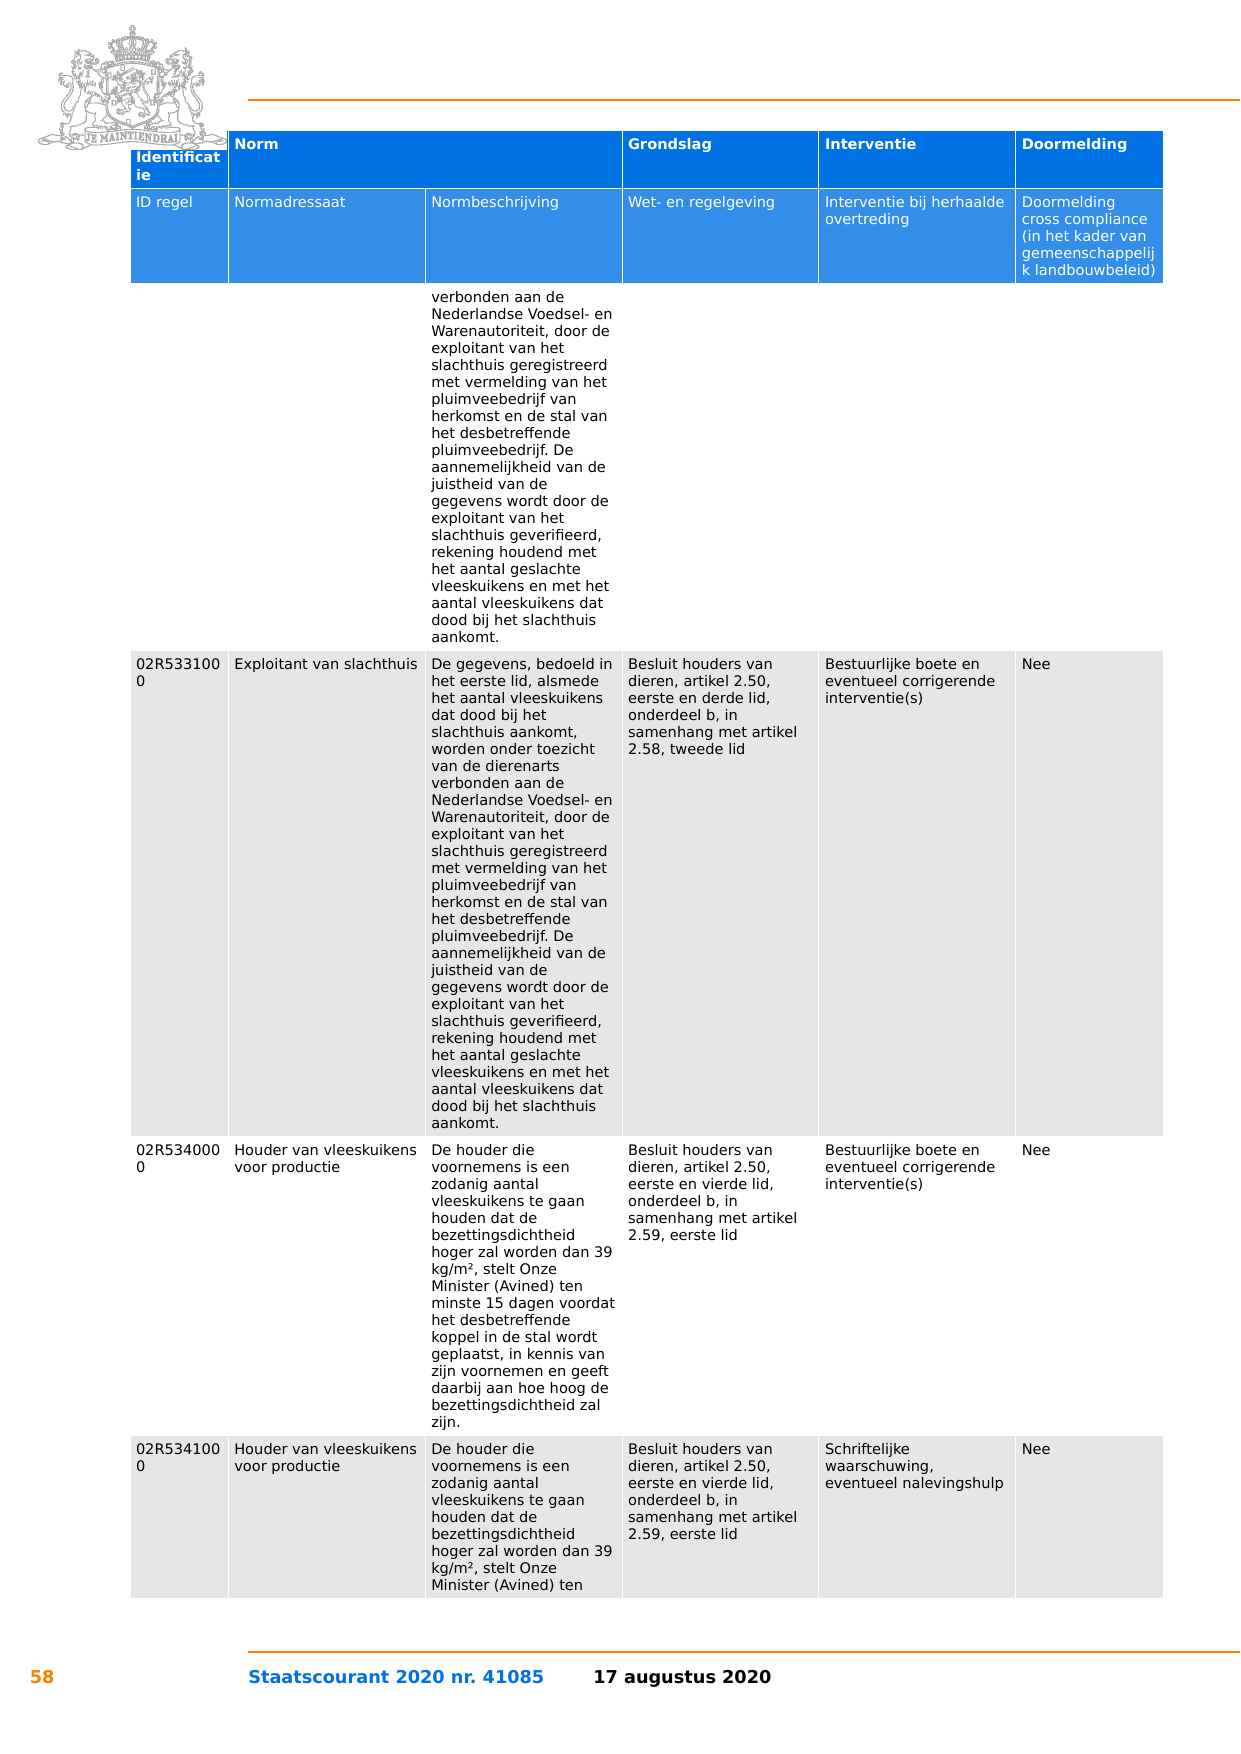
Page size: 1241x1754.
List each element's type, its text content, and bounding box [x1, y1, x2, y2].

table_cell Houder van vleeskuikens voor productie [229, 1436, 425, 1598]
table_cell Nee [1016, 651, 1163, 1136]
table_cell ID regel [131, 189, 228, 283]
table_cell De houder die voornemens is een zodanig aantal vleeskuikens te gaan houden dat de bezettingsdichtheid hoger zal worden dan 39 kg/m², stelt Onze Minister (Avined) ten [426, 1436, 622, 1598]
table_cell 02R5340000 [131, 1137, 228, 1435]
table_cell [623, 284, 818, 650]
table_cell De gegevens, bedoeld in het eerste lid, alsmede het aantal vleeskuikens dat dood bij het slachthuis aankomt, worden onder toezicht van de dierenarts verbonden aan de Nederlandse Voedsel- en Warenautoriteit, door de exploitant van het slachthuis geregistreerd met vermelding van het pluimveebedrijf van herkomst en de stal van het desbetreffende pluimveebedrijf. De aannemelijkheid van de juistheid van de gegevens wordt door de exploitant van het slachthuis geverifieerd, rekening houdend met het aantal geslachte vleeskuikens en met het aantal vleeskuikens dat dood bij het slachthuis aankomt. [426, 651, 622, 1136]
table_cell Houder van vleeskuikens voor productie [229, 1137, 425, 1435]
table_cell verbonden aan de Nederlandse Voedsel- en Warenautoriteit, door de exploitant van het slachthuis geregistreerd met vermelding van het pluimveebedrijf van herkomst en de stal van het desbetreffende pluimveebedrijf. De aannemelijkheid van de juistheid van de gegevens wordt door de exploitant van het slachthuis geverifieerd, rekening houdend met het aantal geslachte vleeskuikens en met het aantal vleeskuikens dat dood bij het slachthuis aankomt. [426, 284, 622, 650]
table_header Grondslag [623, 131, 818, 188]
table_cell Bestuurlijke boete en eventueel corrigerende interventie(s) [819, 651, 1015, 1136]
table_cell Interventie bij herhaalde overtreding [819, 189, 1015, 283]
table_cell [229, 284, 425, 650]
table_cell Besluit houders van dieren, artikel 2.50, eerste en vierde lid, onderdeel b, in samenhang met artikel 2.59, eerste lid [623, 1436, 818, 1598]
table_header Identificatie [131, 131, 228, 188]
table_header Interventie [819, 131, 1015, 188]
table_cell Nee [1016, 1137, 1163, 1435]
table_cell Bestuurlijke boete en eventueel corrigerende interventie(s) [819, 1137, 1015, 1435]
table_cell 02R5331000 [131, 651, 228, 1136]
table_header Norm [229, 131, 622, 188]
table_cell [819, 284, 1015, 650]
table_cell Doormelding cross compliance (in het kader van gemeenschappelijk landbouwbeleid) [1016, 189, 1163, 283]
table_cell De houder die voornemens is een zodanig aantal vleeskuikens te gaan houden dat de bezettingsdichtheid hoger zal worden dan 39 kg/m², stelt Onze Minister (Avined) ten minste 15 dagen voordat het desbetreffende koppel in de stal wordt geplaatst, in kennis van zijn voornemen en geeft daarbij aan hoe hoog de bezettingsdichtheid zal zijn. [426, 1137, 622, 1435]
table_cell [1016, 284, 1163, 650]
table_cell Normadressaat [229, 189, 425, 283]
table_cell Nee [1016, 1436, 1163, 1598]
table_header Doormelding [1016, 131, 1163, 188]
table_cell Schriftelijke waarschuwing, eventueel nalevingshulp [819, 1436, 1015, 1598]
table_cell Besluit houders van dieren, artikel 2.50, eerste en derde lid, onderdeel b, in samenhang met artikel 2.58, tweede lid [623, 651, 818, 1136]
table_cell Besluit houders van dieren, artikel 2.50, eerste en vierde lid, onderdeel b, in samenhang met artikel 2.59, eerste lid [623, 1137, 818, 1435]
table_cell Normbeschrijving [426, 189, 622, 283]
picture [38, 25, 227, 150]
table_cell [131, 284, 228, 650]
table_cell Exploitant van slachthuis [229, 651, 425, 1136]
table_cell 02R5341000 [131, 1436, 228, 1598]
table_cell Wet- en regelgeving [623, 189, 818, 283]
